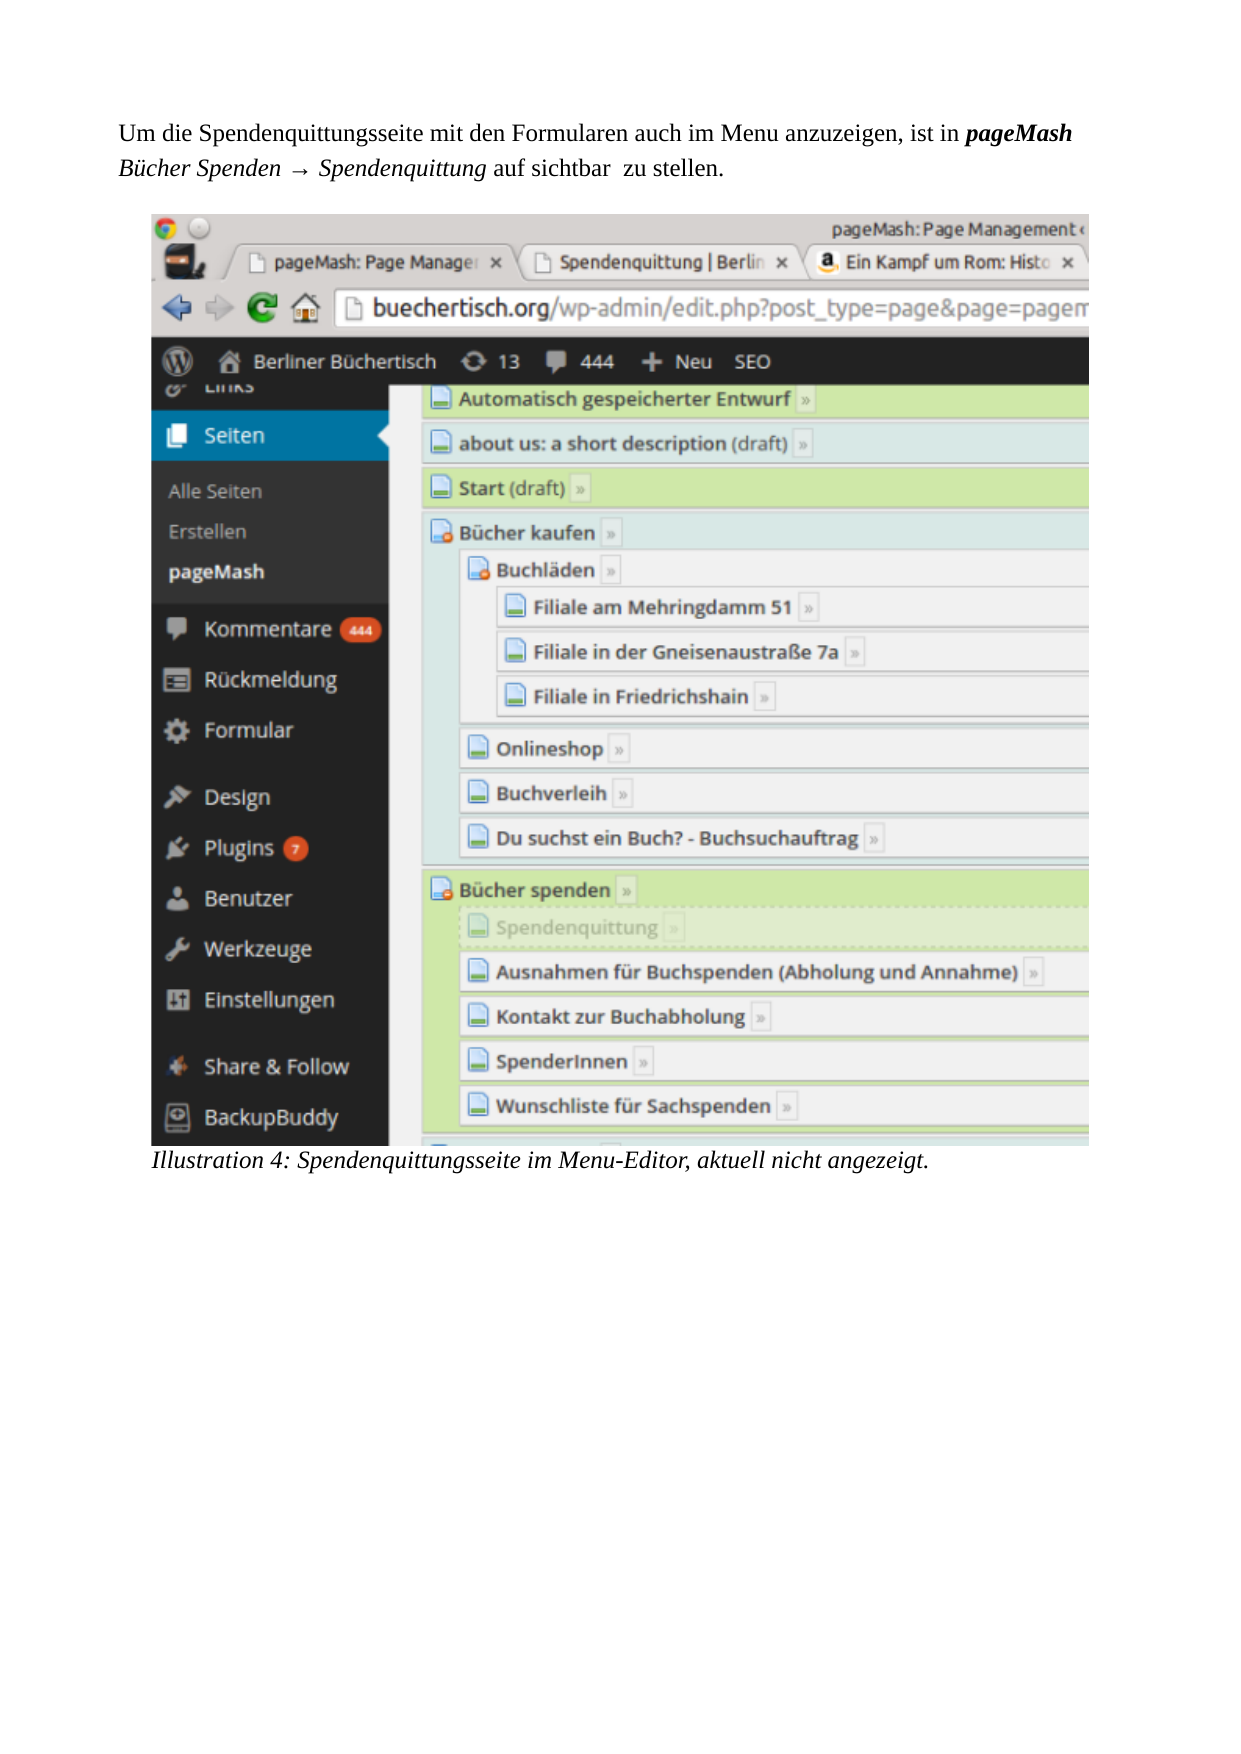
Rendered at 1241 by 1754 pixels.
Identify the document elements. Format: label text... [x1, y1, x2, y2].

text Um die Spendenquittungsseite mit den Formularen auch im Menu anzuzeigen, ist in pageMash Bücher Spenden → Spendenquittung auf sichtbar zu stellen. [118, 118, 1122, 181]
picture [242, 431, 264, 443]
picture [167, 424, 188, 448]
picture [151, 214, 1089, 1146]
picture [206, 428, 240, 443]
text Illustration 4: Spendenquittungsseite im Menu-Editor, aktuell nicht angezeigt. [151, 1146, 1089, 1174]
